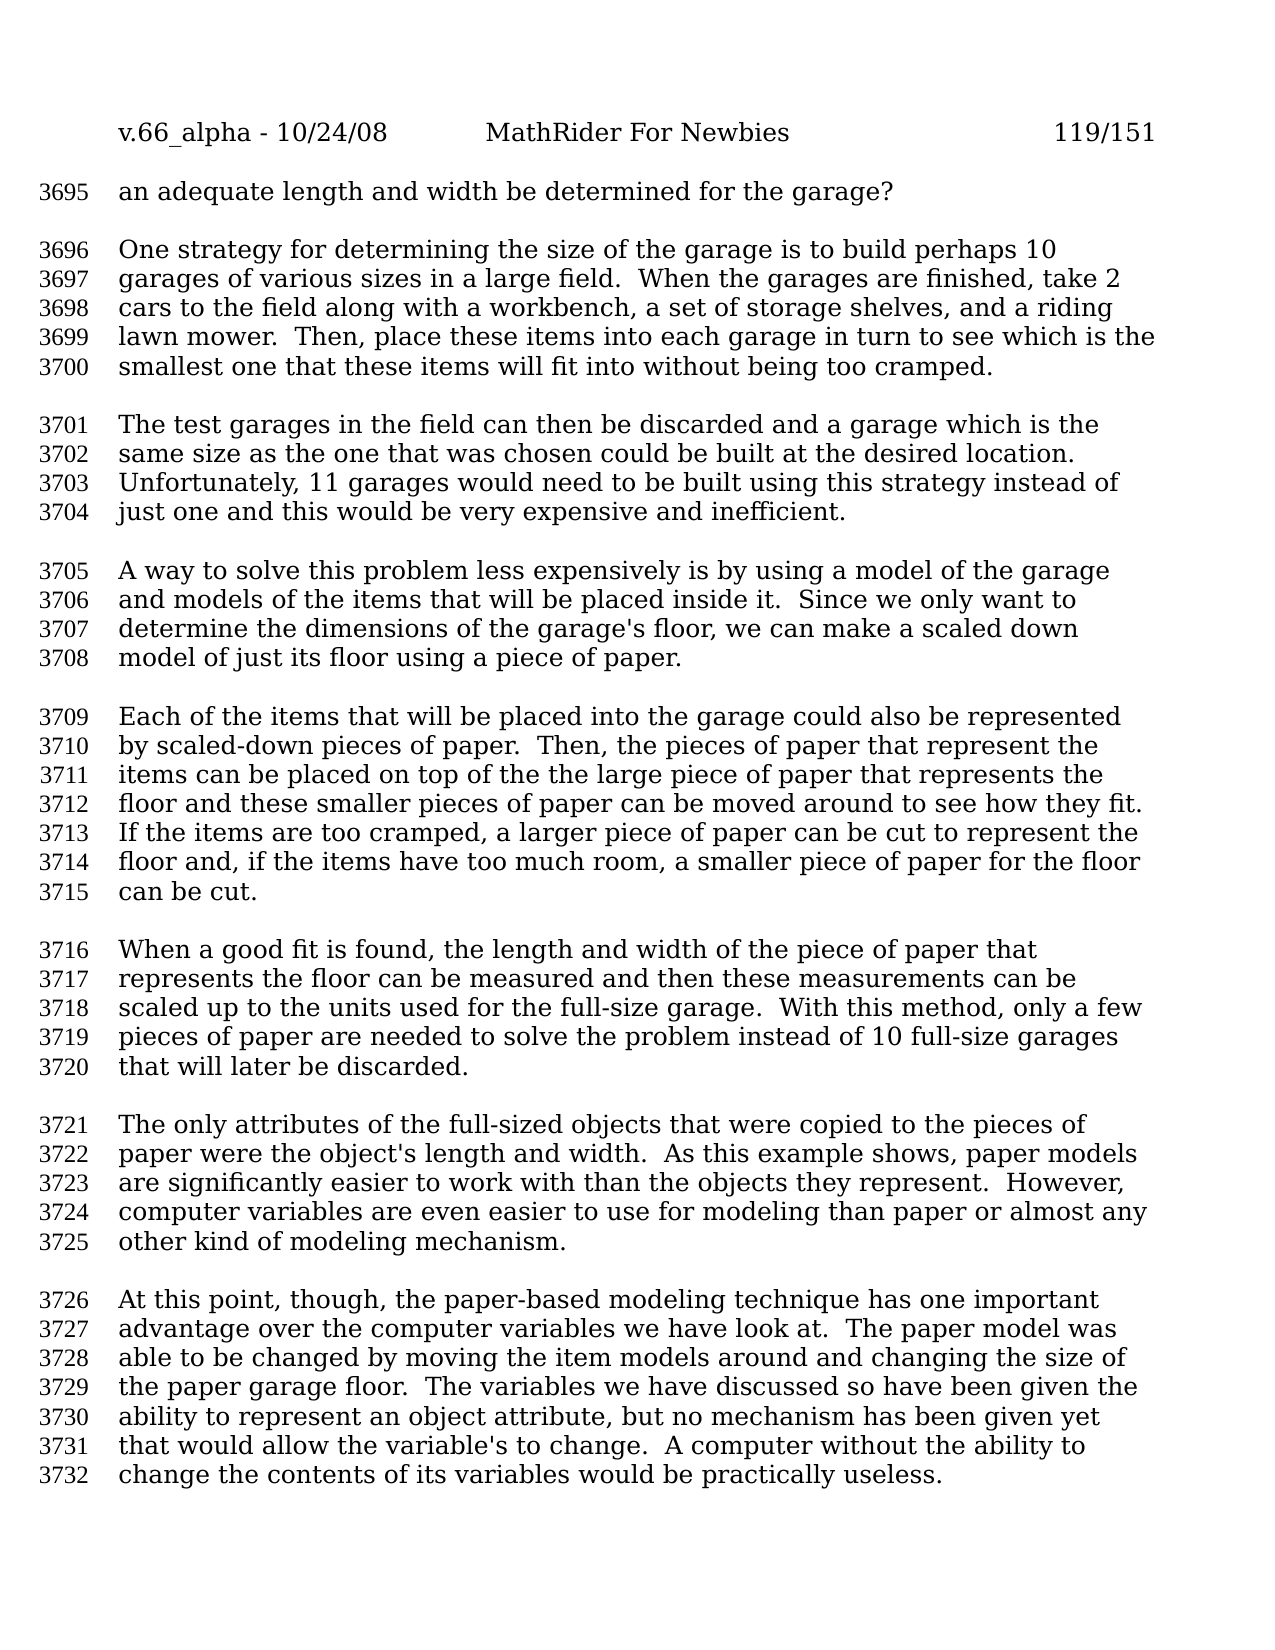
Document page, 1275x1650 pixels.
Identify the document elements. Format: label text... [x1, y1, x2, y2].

text At this point, though, the paper-based modeling technique has one important advantage over the computer variables we have look at. The paper model was able to be changed by moving the item models around and changing the size of the paper garage floor. The variables we have discussed so have been given the ability to represent an object attribute, but no mechanism has been given yet that would allow the variable's to change. A computer without the ability to change the contents of its variables would be practically useless. [118, 1285, 1157, 1489]
text A way to solve this problem less expensively is by using a model of the garage and models of the items that will be placed inside it. Since we only want to determine the dimensions of the garage's floor, we can make a scaled down model of just its floor using a piece of paper. [118, 556, 1157, 673]
text The only attributes of the full-sized objects that were copied to the pieces of paper were the object's length and width. As this example shows, paper models are significantly easier to work with than the objects they represent. However, computer variables are even easier to use for modeling than paper or almost any other kind of modeling mechanism. [118, 1110, 1157, 1256]
text The test garages in the field can then be discarded and a garage which is the same size as the one that was chosen could be built at the desired location. Unfortunately, 11 garages would need to be built using this strategy instead of just one and this would be very expensive and inefficient. [118, 410, 1157, 527]
text One strategy for determining the size of the garage is to build perhaps 10 garages of various sizes in a large field. When the garages are finished, take 2 cars to the field along with a workbench, a set of storage shelves, and a riding lawn mower. Then, place these items into each garage in turn to see which is the smallest one that these items will fit into without being too cramped. [118, 235, 1157, 381]
text When a good fit is found, the length and width of the piece of paper that represents the floor can be measured and then these measurements can be scaled up to the units used for the full-size garage. With this method, only a few pieces of paper are needed to solve the problem instead of 10 full-size garages that will later be discarded. [118, 935, 1157, 1081]
text an adequate length and width be determined for the garage? [118, 177, 1157, 206]
text Each of the items that will be placed into the garage could also be represented by scaled-down pieces of paper. Then, the pieces of paper that represent the items can be placed on top of the the large piece of paper that represents the floor and these smaller pieces of paper can be moved around to see how they fit. If the items are too cramped, a larger piece of paper can be cut to represent the floor and, if the items have too much room, a smaller piece of paper for the floor can be cut. [118, 702, 1157, 906]
